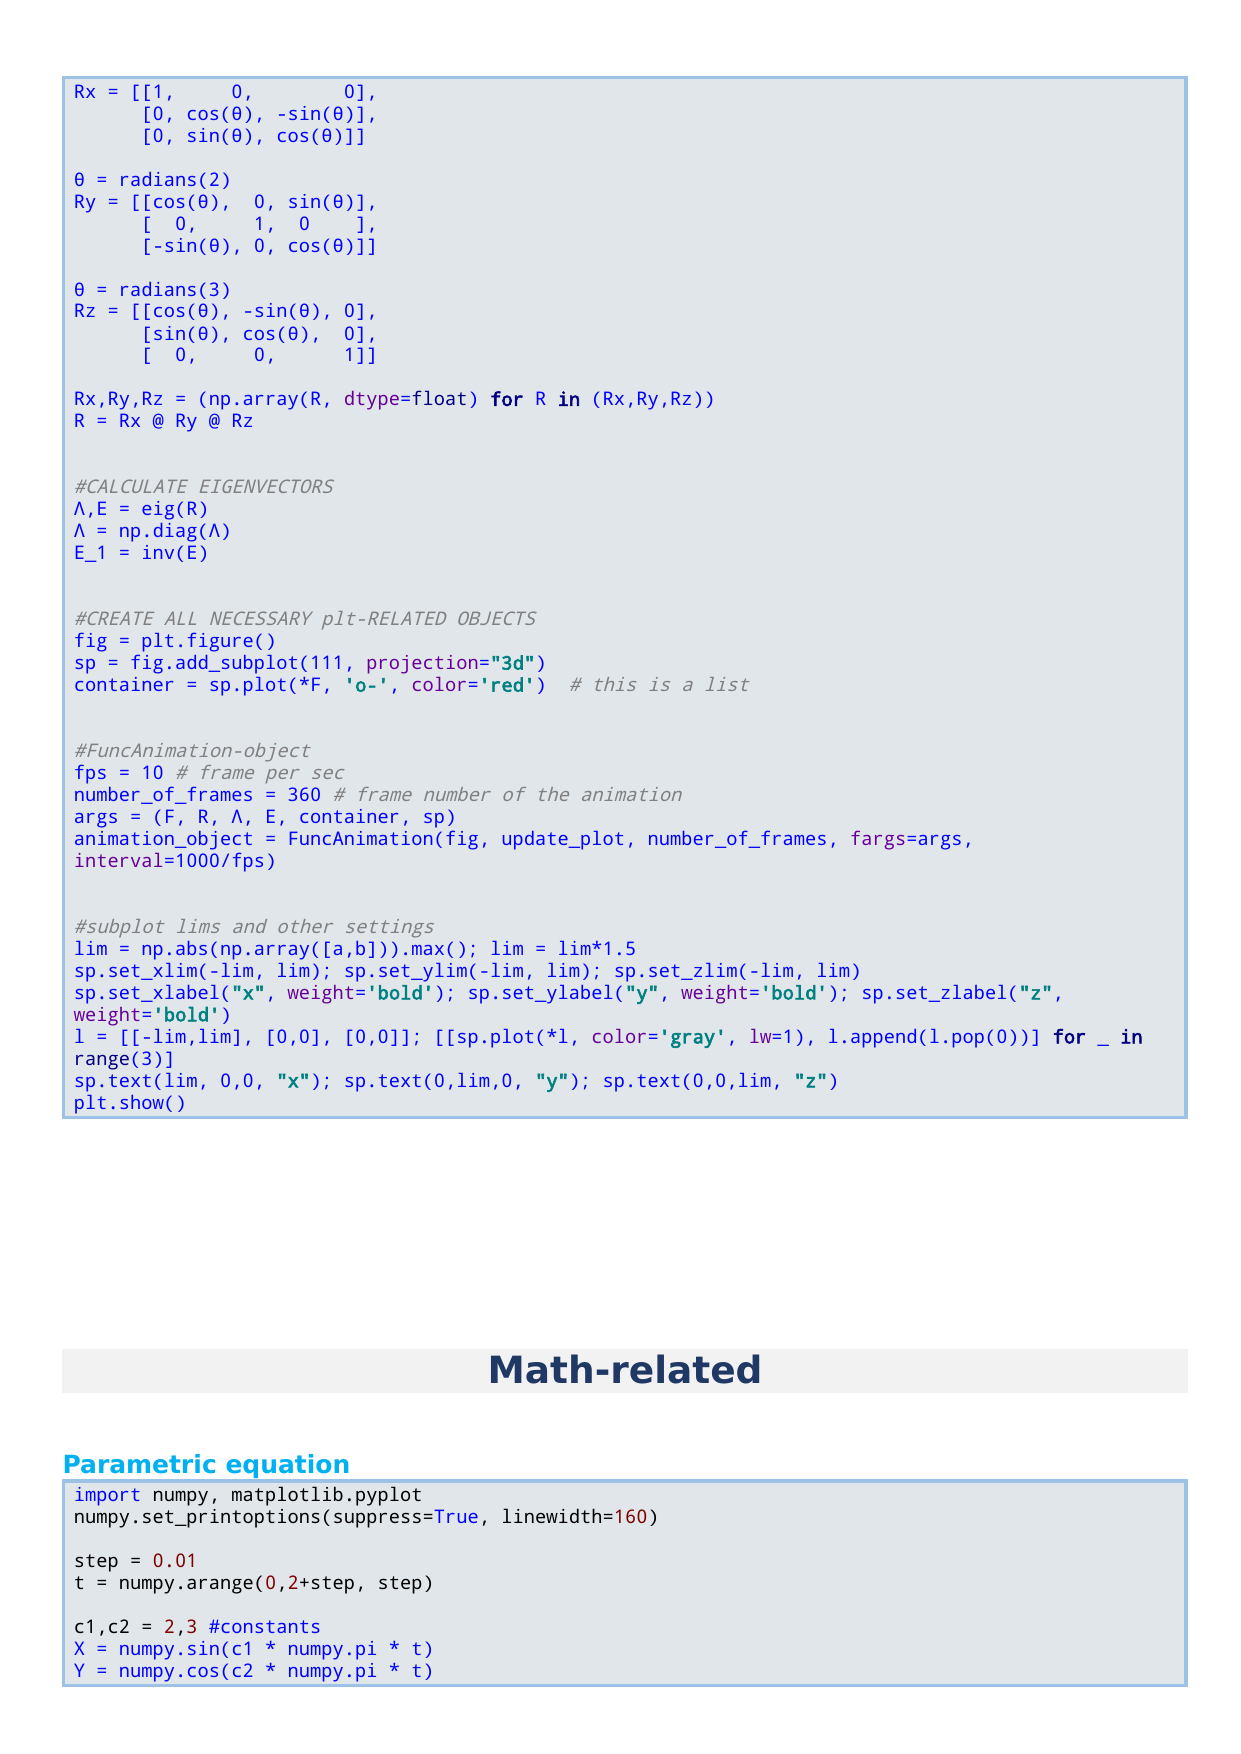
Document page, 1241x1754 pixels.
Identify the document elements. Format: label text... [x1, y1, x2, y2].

text c1,c2 = 2,3 #constants [65, 1611, 1184, 1633]
text Y = numpy.cos(c2 * numpy.pi * t) [65, 1655, 1184, 1684]
text numpy.set_printoptions(suppress=True, linewidth=160) [65, 1501, 1184, 1523]
subtitle Math-related [62, 1349, 1188, 1393]
text Rx = [[1, 0, 0], [0, cos(θ), -sin(θ)], [0, sin(θ), cos(θ)]] θ = radians(2) Ry = [[cos(θ), 0, sin(θ)], [ 0, 1, 0 ], [-sin(θ), 0, cos(θ)]] θ = radians(3) Rz = [[cos(θ), -sin(θ), 0], [sin(θ), cos(θ), 0], [ 0, 0, 1]] Rx,Ry,Rz = (np.array(R, dtype=float) for R in (Rx,Ry,Rz)) R = Rx @ Ry @ Rz #CALCULATE EIGENVECTORS Λ,E = eig(R) Λ = np.diag(Λ) E_1 = inv(E) #CREATE ALL NECESSARY plt-RELATED OBJECTS fig = plt.figure() sp = fig.add_subplot(111, projection="3d") container = sp.plot(*F, 'o-', color='red') # this is a list #FuncAnimation-object fps = 10 # frame per sec number_of_frames = 360 # frame number of the animation args = (F, R, Λ, E, container, sp) animation_object = FuncAnimation(fig, update_plot, number_of_frames, fargs=args, interval=1000/fps) #subplot lims and other settings lim = np.abs(np.array([a,b])).max(); lim = lim*1.5 sp.set_xlim(-lim, lim); sp.set_ylim(-lim, lim); sp.set_zlim(-lim, lim) sp.set_xlabel("x", weight='bold'); sp.set_ylabel("y", weight='bold'); sp.set_zlabel("z", weight='bold') l = [[-lim,lim], [0,0], [0,0]]; [[sp.plot(*l, color='gray', lw=1), l.append(l.pop(0))] for _ in range(3)] sp.text(lim, 0,0, "x"); sp.text(0,lim,0, "y"); sp.text(0,0,lim, "z") plt.show() [65, 79, 1184, 1116]
text X = numpy.sin(c1 * numpy.pi * t) [65, 1633, 1184, 1655]
text step = 0.01 [65, 1545, 1184, 1567]
text t = numpy.arange(0,2+step, step) [65, 1567, 1184, 1589]
title Parametric equation [62, 1450, 1188, 1479]
text import numpy, matplotlib.pyplot [65, 1483, 1184, 1501]
